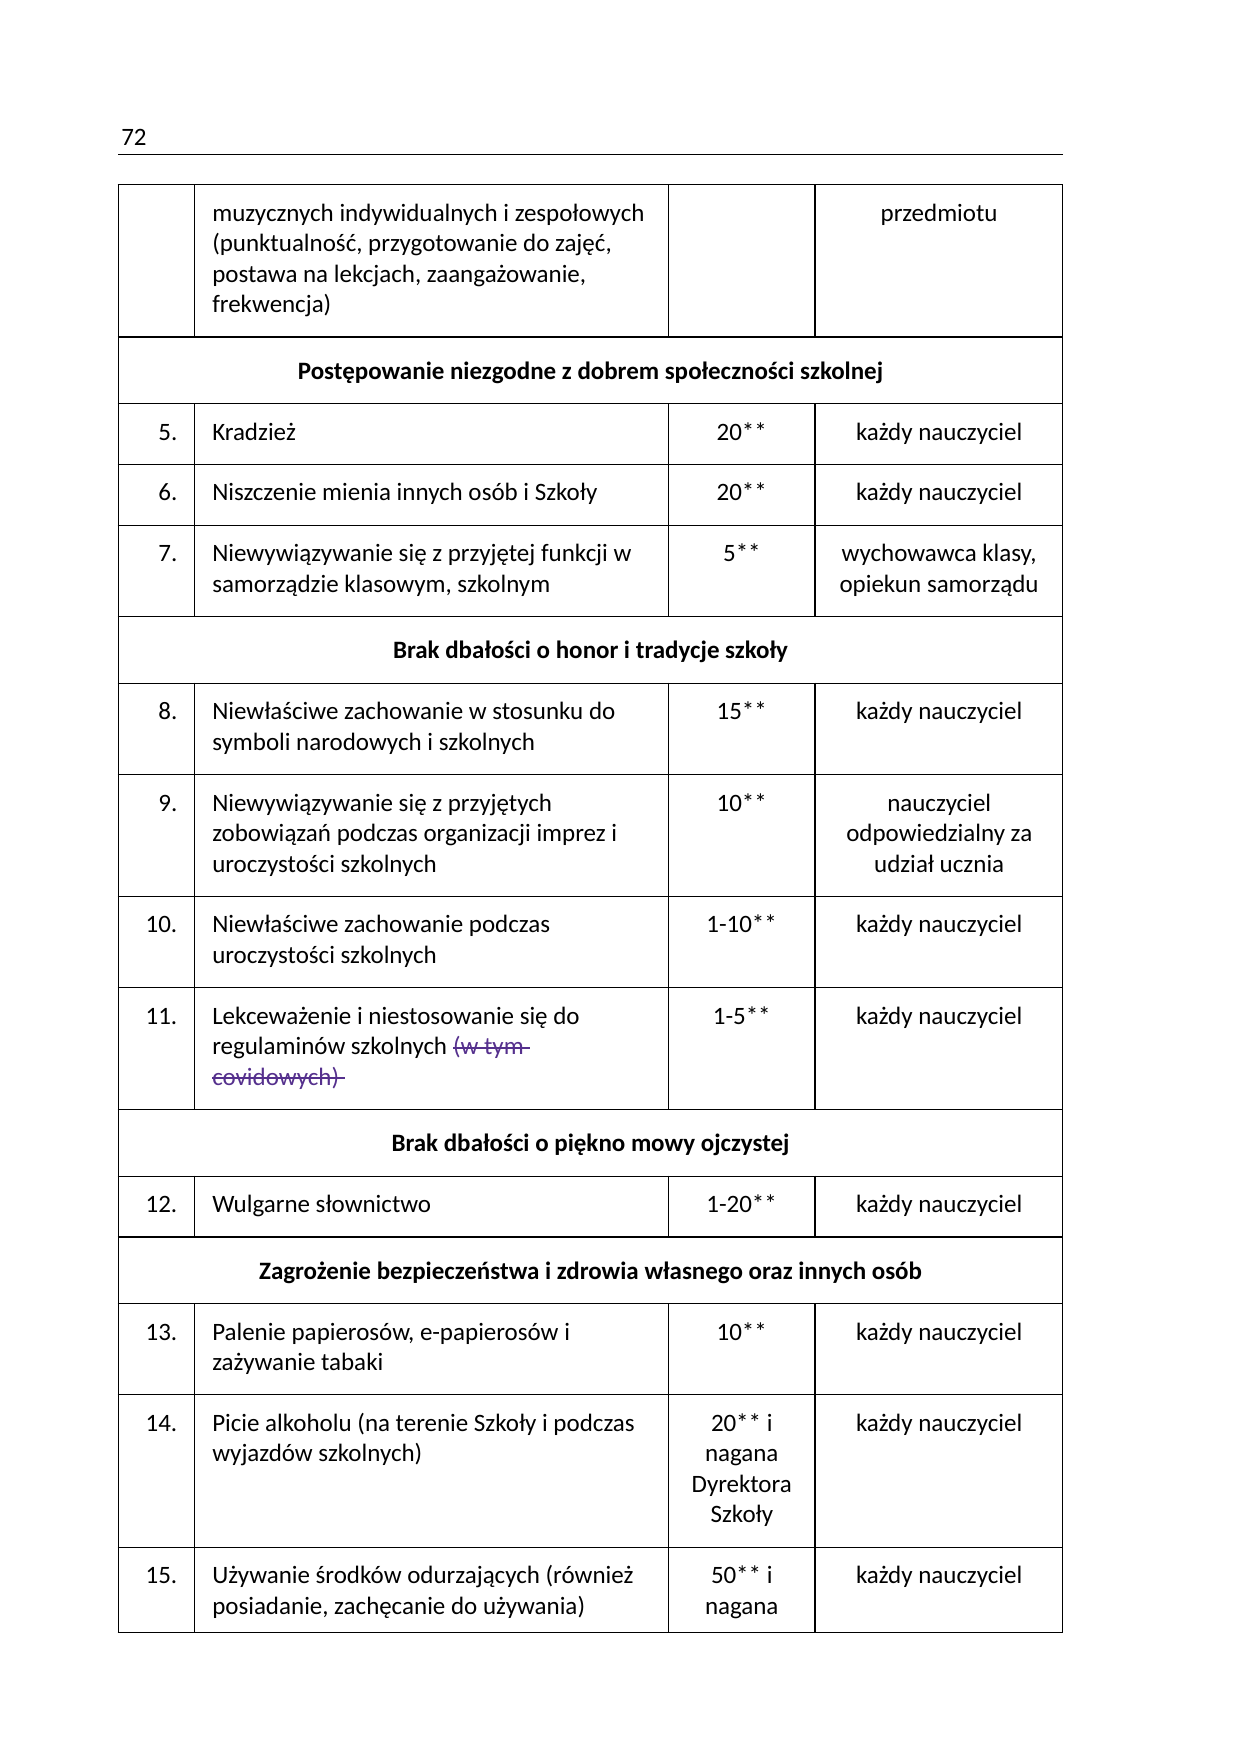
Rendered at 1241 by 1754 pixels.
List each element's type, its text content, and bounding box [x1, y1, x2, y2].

table_cell 1-20** [669, 1177, 814, 1236]
table_cell 50** i nagana [669, 1548, 814, 1632]
table_cell każdy nauczyciel [816, 1304, 1062, 1394]
table_cell Palenie papierosów, e-papierosów i zażywanie tabaki [195, 1304, 668, 1394]
table_cell Brak dbałości o honor i tradycje szkoły [119, 617, 1062, 683]
table_cell 10. [119, 897, 194, 987]
table_cell Niewłaściwe zachowanie podczas uroczystości szkolnych [195, 897, 668, 987]
table_cell Picie alkoholu (na terenie Szkoły i podczas wyjazdów szkolnych) [195, 1395, 668, 1547]
table_cell 5. [119, 404, 194, 464]
table_cell 7. [119, 526, 194, 616]
table_cell 20** i nagana Dyrektora Szkoły [669, 1395, 814, 1547]
table_cell 10** [669, 1304, 814, 1394]
table_cell każdy nauczyciel [816, 404, 1062, 464]
table_cell każdy nauczyciel [816, 1177, 1062, 1236]
table_cell muzycznych indywidualnych i zespołowych (punktualność, przygotowanie do zajęć, postawa na lekcjach, zaangażowanie, frekwencja) [195, 185, 668, 336]
table_cell każdy nauczyciel [816, 897, 1062, 987]
table_cell 6. [119, 465, 194, 525]
table_cell 20** [669, 404, 814, 464]
table_cell każdy nauczyciel [816, 684, 1062, 774]
table_cell Niewywiązywanie się z przyjętych zobowiązań podczas organizacji imprez i uroczystości szkolnych [195, 775, 668, 896]
table_cell Kradzież [195, 404, 668, 464]
table_cell 5** [669, 526, 814, 616]
table_cell wychowawca klasy, opiekun samorządu [816, 526, 1062, 616]
table_cell 20** [669, 465, 814, 525]
table_cell każdy nauczyciel [816, 988, 1062, 1109]
table_cell [119, 185, 194, 336]
table_cell 13. [119, 1304, 194, 1394]
table_cell Zagrożenie bezpieczeństwa i zdrowia własnego oraz innych osób [119, 1238, 1062, 1303]
table_cell 12. [119, 1177, 194, 1236]
table_cell 14. [119, 1395, 194, 1547]
table_cell 10** [669, 775, 814, 896]
table_cell 11. [119, 988, 194, 1109]
table_cell przedmiotu [816, 185, 1062, 336]
table_cell 15** [669, 684, 814, 774]
table_cell nauczyciel odpowiedzialny za udział ucznia [816, 775, 1062, 896]
table_cell 9. [119, 775, 194, 896]
table_cell 15. [119, 1548, 194, 1632]
table_cell Niszczenie mienia innych osób i Szkoły [195, 465, 668, 525]
table_cell 1-10** [669, 897, 814, 987]
table_cell Brak dbałości o piękno mowy ojczystej [119, 1110, 1062, 1176]
table_cell Postępowanie niezgodne z dobrem społeczności szkolnej [119, 338, 1062, 403]
table_cell Wulgarne słownictwo [195, 1177, 668, 1236]
table_cell Lekceważenie i niestosowanie się do regulaminów szkolnych (w tym covidowych) [195, 988, 668, 1109]
table_cell każdy nauczyciel [816, 1548, 1062, 1632]
table_cell [669, 185, 814, 336]
table_cell każdy nauczyciel [816, 465, 1062, 525]
table_cell 1-5** [669, 988, 814, 1109]
table_cell każdy nauczyciel [816, 1395, 1062, 1547]
table_cell Niewłaściwe zachowanie w stosunku do symboli narodowych i szkolnych [195, 684, 668, 774]
table_cell Używanie środków odurzających (również posiadanie, zachęcanie do używania) [195, 1548, 668, 1632]
table_cell Niewywiązywanie się z przyjętej funkcji w samorządzie klasowym, szkolnym [195, 526, 668, 616]
table_cell 8. [119, 684, 194, 774]
